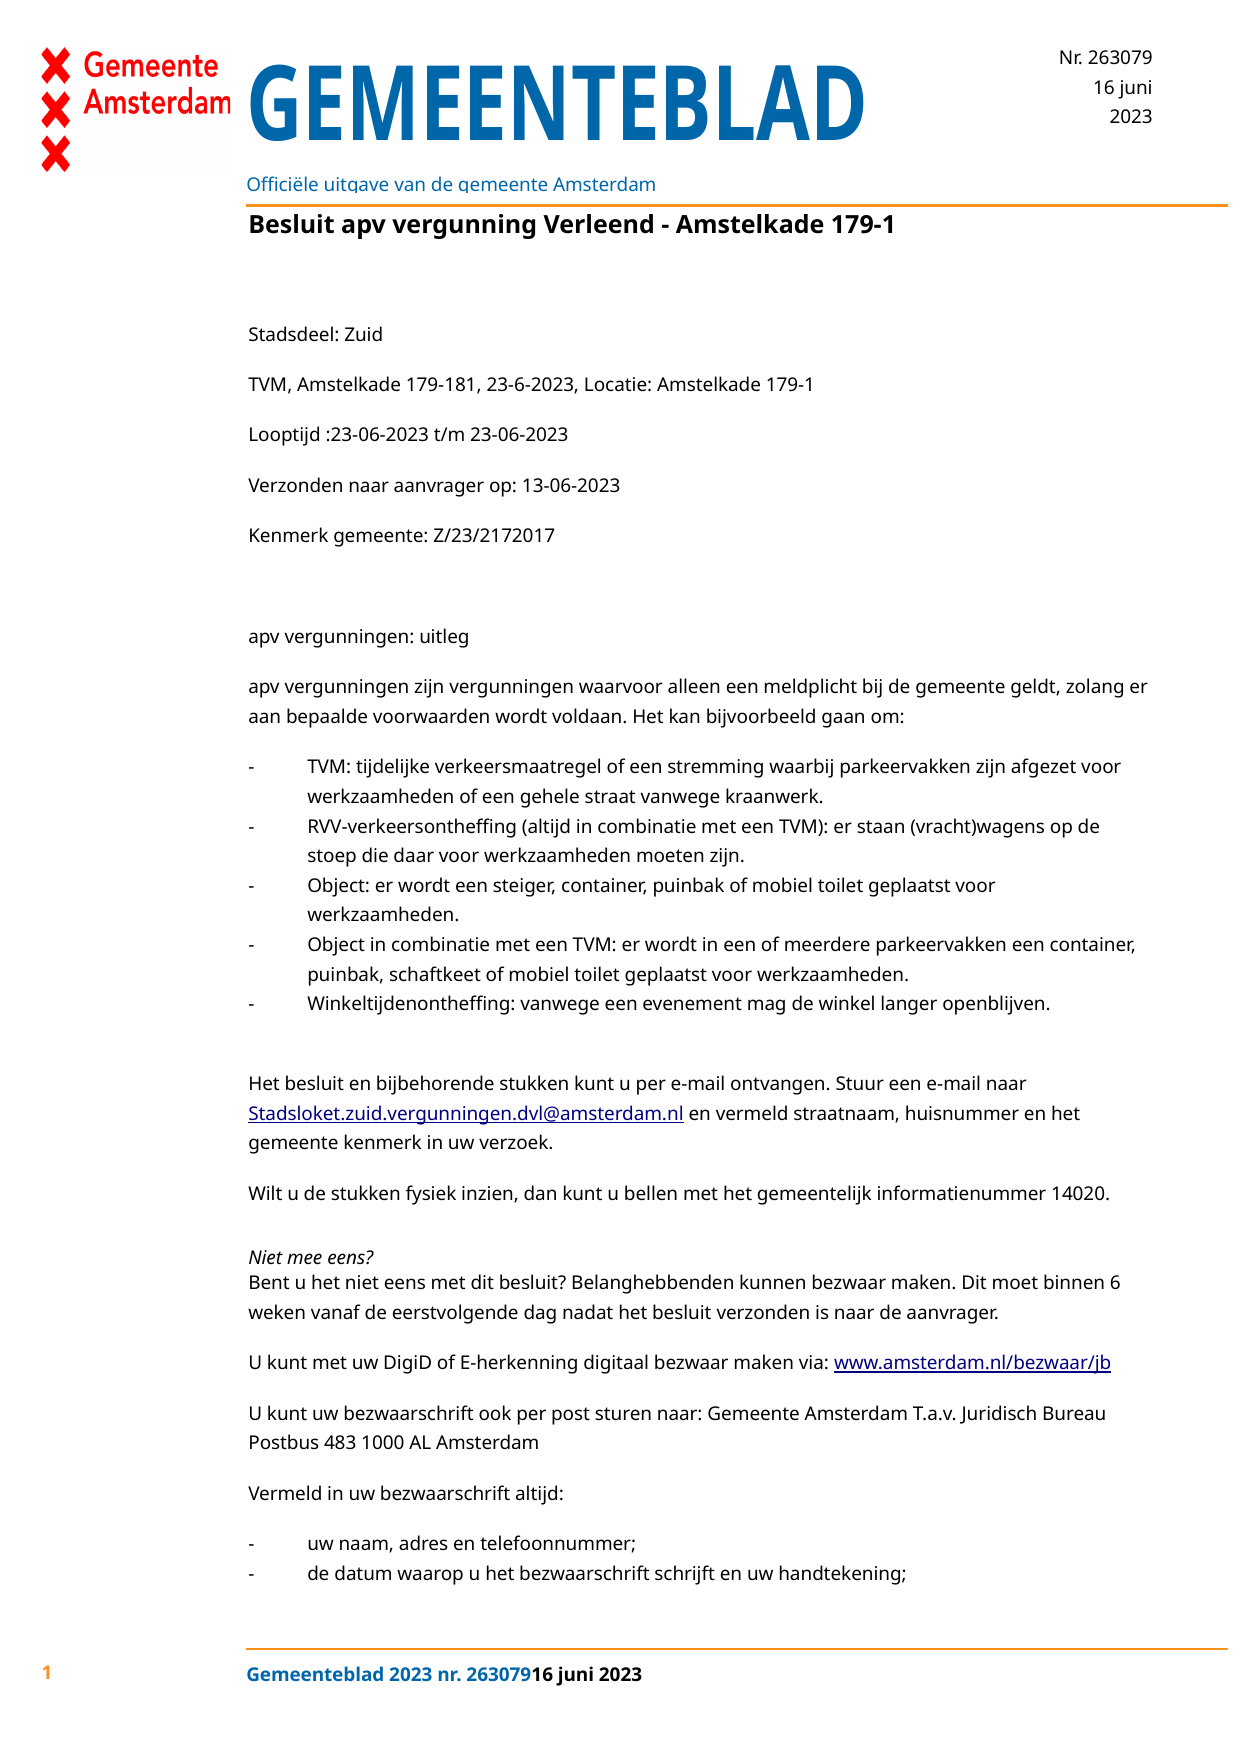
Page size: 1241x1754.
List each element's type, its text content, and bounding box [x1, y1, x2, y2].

text U kunt uw bezwaarschrift ook per post sturen naar: Gemeente Amsterdam T.a.v. Juridisch Bureau Postbus 483 1000 AL Amsterdam [248, 1400, 1152, 1455]
text Wilt u de stukken fysiek inzien, dan kunt u bellen met het gemeentelijk informatienummer 14020. [248, 1180, 1152, 1206]
text Looptijd :23-06-2023 t/m 23-06-2023 [248, 422, 1152, 447]
text Verzonden naar aanvrager op: 13-06-2023 [248, 472, 1152, 498]
text Het besluit en bijbehorende stukken kunt u per e-mail ontvangen. Stuur een e-mail naar Stadsloket.zuid.vergunningen.dvl@amsterdam.nl en vermeld straatnaam, huisnummer en het gemeente kenmerk in uw verzoek. [248, 1070, 1152, 1155]
list TVM: tijdelijke verkeersmaatregel of een stremming waarbij parkeervakken zijn afgezet voor werkzaamheden of een gehele straat vanwege kraanwerk. [248, 754, 1152, 809]
text apv vergunningen zijn vergunningen waarvoor alleen een meldplicht bij de gemeente geldt, zolang er aan bepaalde voorwaarden wordt voldaan. Het kan bijvoorbeeld gaan om: [248, 674, 1152, 729]
text Vermeld in uw bezwaarschrift altijd: [248, 1480, 1152, 1506]
picture [41, 47, 231, 172]
list de datum waarop u het bezwaarschrift schrijft en uw handtekening; [248, 1560, 1152, 1586]
text Bent u het niet eens met dit besluit? Belanghebbenden kunnen bezwaar maken. Dit moet binnen 6 weken vanaf de eerstvolgende dag nadat het besluit verzonden is naar de aanvrager. [248, 1269, 1152, 1325]
text Besluit apv vergunning Verleend - Amstelkade 179-1 [248, 207, 1152, 241]
list Object in combinatie met een TVM: er wordt in een of meerdere parkeervakken een container, puinbak, schaftkeet of mobiel toilet geplaatst voor werkzaamheden. [248, 931, 1152, 986]
text Kenmerk gemeente: Z/23/2172017 [248, 522, 1152, 548]
text apv vergunningen: uitleg [248, 623, 1152, 649]
list RVV-verkeersontheffing (altijd in combinatie met een TVM): er staan (vracht)wagens op de stoep die daar voor werkzaamheden moeten zijn. [248, 813, 1152, 868]
text U kunt met uw DigiD of E-herkenning digitaal bezwaar maken via: www.amsterdam.nl/bezwaar/jb [248, 1349, 1152, 1375]
text Stadsdeel: Zuid [248, 321, 1152, 346]
list uw naam, adres en telefoonnummer; [248, 1530, 1152, 1556]
text Niet mee eens? [248, 1244, 1152, 1269]
text TVM, Amstelkade 179-181, 23-6-2023, Locatie: Amstelkade 179-1 [248, 371, 1152, 397]
list Winkeltijdenontheffing: vanwege een evenement mag de winkel langer openblijven. [248, 990, 1152, 1016]
list Object: er wordt een steiger, container, puinbak of mobiel toilet geplaatst voor werkzaamheden. [248, 872, 1152, 927]
